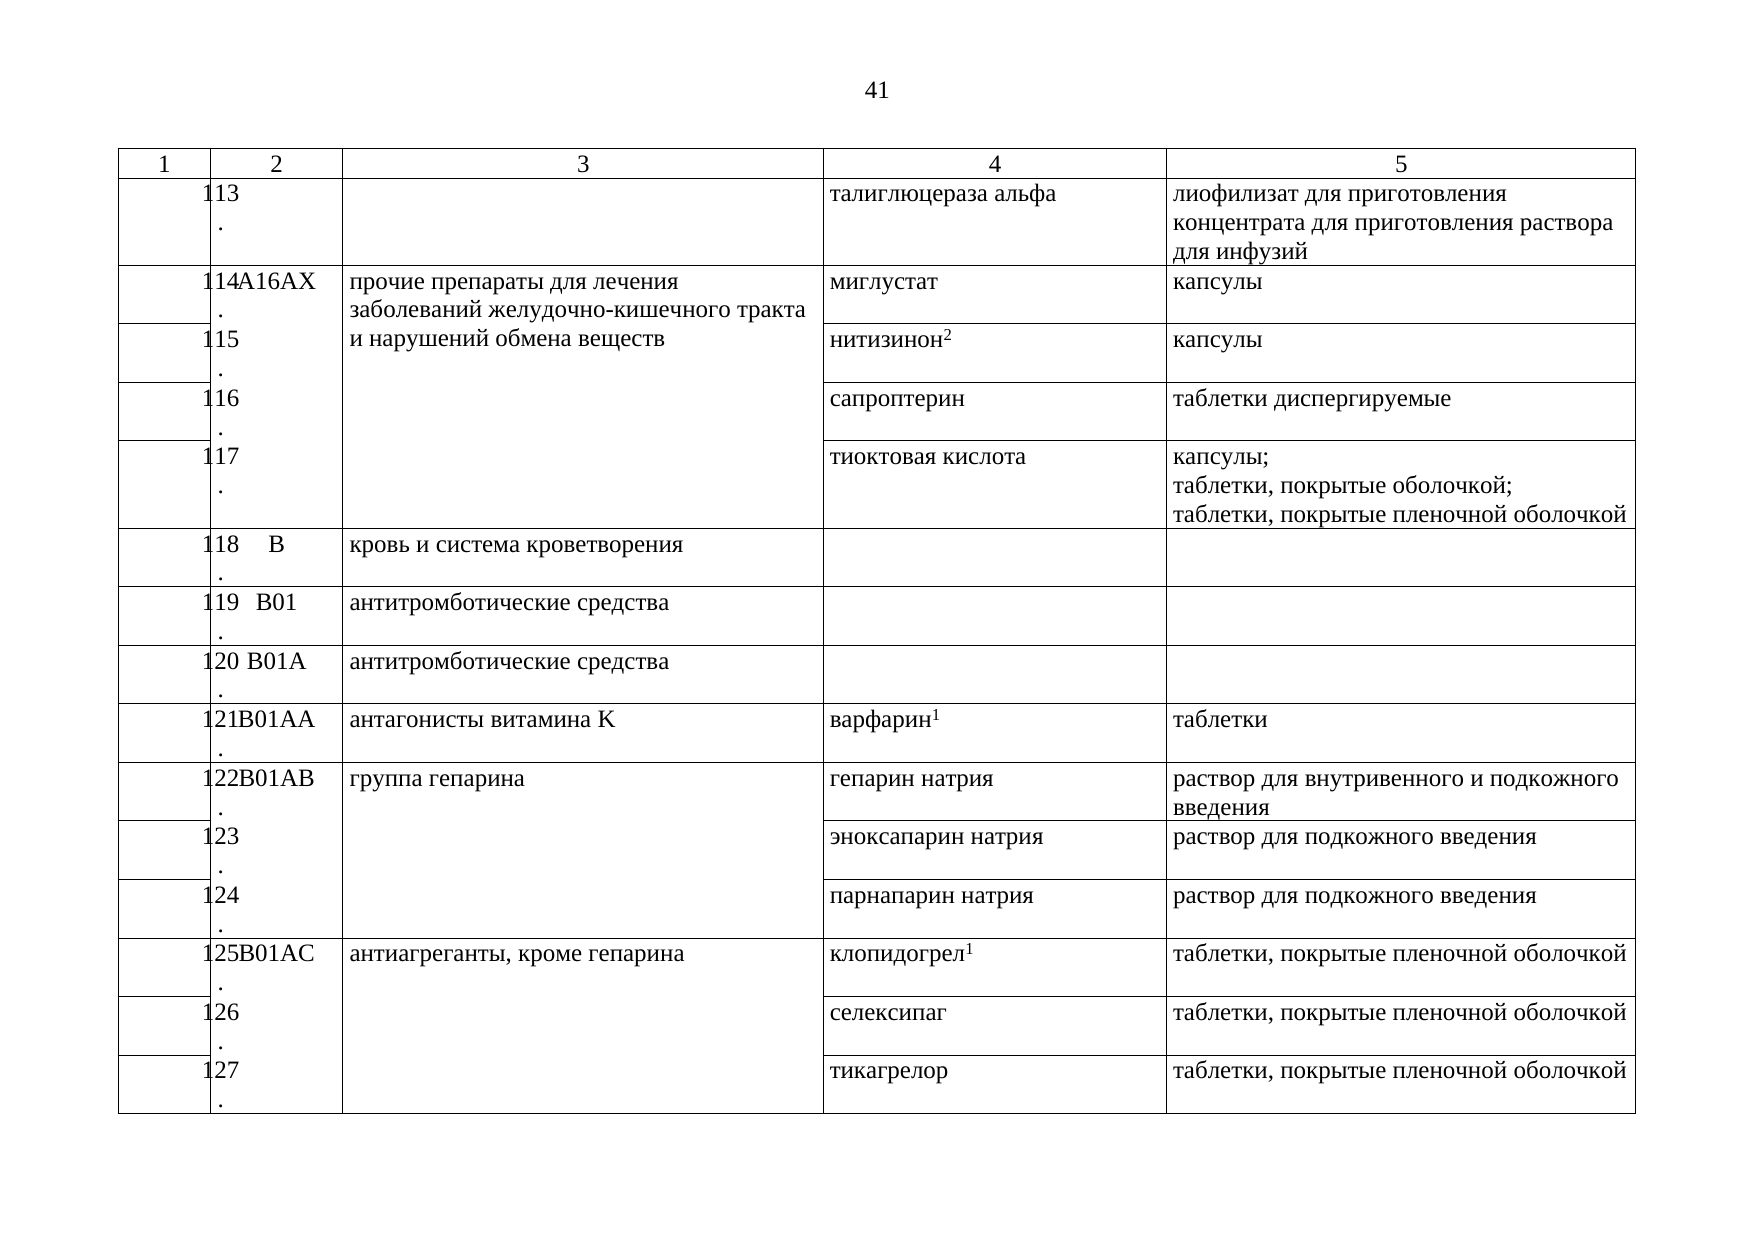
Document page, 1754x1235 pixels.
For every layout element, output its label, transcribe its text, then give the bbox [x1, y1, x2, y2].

table_cell B [211, 529, 342, 586]
table_cell B01 [211, 587, 342, 645]
table_cell антагонисты витамина K [343, 704, 823, 762]
table_cell [211, 1055, 342, 1113]
table_cell таблетки диспергируемые [1167, 383, 1635, 440]
table_header 3 [343, 149, 823, 177]
table_cell капсулы; таблетки, покрытые оболочкой; таблетки, покрытые пленочной оболочкой [1167, 441, 1635, 528]
table_cell капсулы [1167, 266, 1635, 323]
table_cell [119, 266, 210, 323]
table_cell [119, 821, 210, 879]
table_cell парнапарин натрия [824, 880, 1166, 937]
table_cell лиофилизат для приготовления концентрата для приготовления раствора для инфузий [1167, 179, 1635, 265]
table_cell раствор для внутривенного и подкожного введения [1167, 763, 1635, 820]
table_cell антитромботические средства [343, 587, 823, 645]
table_cell [119, 997, 210, 1054]
table_cell B01AC [211, 939, 342, 1054]
table_cell [1167, 587, 1635, 645]
table_cell [119, 704, 210, 762]
table_cell [1167, 646, 1635, 703]
table_cell таблетки [1167, 704, 1635, 762]
table_cell [119, 939, 210, 996]
table_cell миглустат [824, 266, 1166, 323]
table_cell тикагрелор [824, 1056, 1166, 1113]
table_cell группа гепарина [343, 763, 823, 937]
table_cell [119, 383, 210, 440]
table_cell [119, 763, 210, 820]
table_header 1 [119, 149, 210, 177]
table_cell B01AB [211, 763, 342, 937]
table_cell раствор для подкожного введения [1167, 880, 1635, 937]
table_cell гепарин натрия [824, 763, 1166, 820]
table_cell сапроптерин [824, 383, 1166, 440]
table_header 5 [1167, 149, 1635, 177]
table_cell [119, 179, 210, 265]
table_cell [1167, 529, 1635, 586]
table_cell тиоктовая кислота [824, 441, 1166, 528]
table_cell [119, 441, 210, 528]
table_cell капсулы [1167, 324, 1635, 382]
table_cell B01AA [211, 704, 342, 762]
table_cell [119, 529, 210, 586]
table_cell A16AB [211, 179, 342, 265]
table_cell селексипаг [824, 997, 1166, 1054]
table_header 4 [824, 149, 1166, 177]
table_cell [119, 880, 210, 937]
table_cell [824, 587, 1166, 645]
table_cell талиглюцераза альфа [824, 179, 1166, 265]
table_cell A16AX [211, 266, 342, 528]
table_cell раствор для подкожного введения [1167, 821, 1635, 879]
table_cell антитромботические средства [343, 646, 823, 703]
table_cell таблетки, покрытые пленочной оболочкой [1167, 939, 1635, 996]
table_header 2 [211, 149, 342, 177]
table_cell нитизинон2 [824, 324, 1166, 382]
table_cell таблетки, покрытые пленочной оболочкой [1167, 1056, 1635, 1113]
table_cell [343, 179, 823, 265]
table_cell [824, 529, 1166, 586]
table_cell клопидогрел1 [824, 939, 1166, 996]
table_cell прочие препараты для лечения заболеваний желудочно-кишечного тракта и нарушений обмена веществ [343, 266, 823, 528]
table_cell [119, 646, 210, 703]
table_cell антиагреганты, кроме гепарина [343, 939, 823, 1054]
table_cell эноксапарин натрия [824, 821, 1166, 879]
table_cell B01A [211, 646, 342, 703]
table_cell [343, 1055, 823, 1113]
table_cell таблетки, покрытые пленочной оболочкой [1167, 997, 1635, 1054]
table_cell кровь и система кроветворения [343, 529, 823, 586]
table_cell [119, 324, 210, 382]
table_cell [119, 1056, 210, 1113]
table_cell варфарин1 [824, 704, 1166, 762]
table_cell [119, 587, 210, 645]
table_cell [824, 646, 1166, 703]
